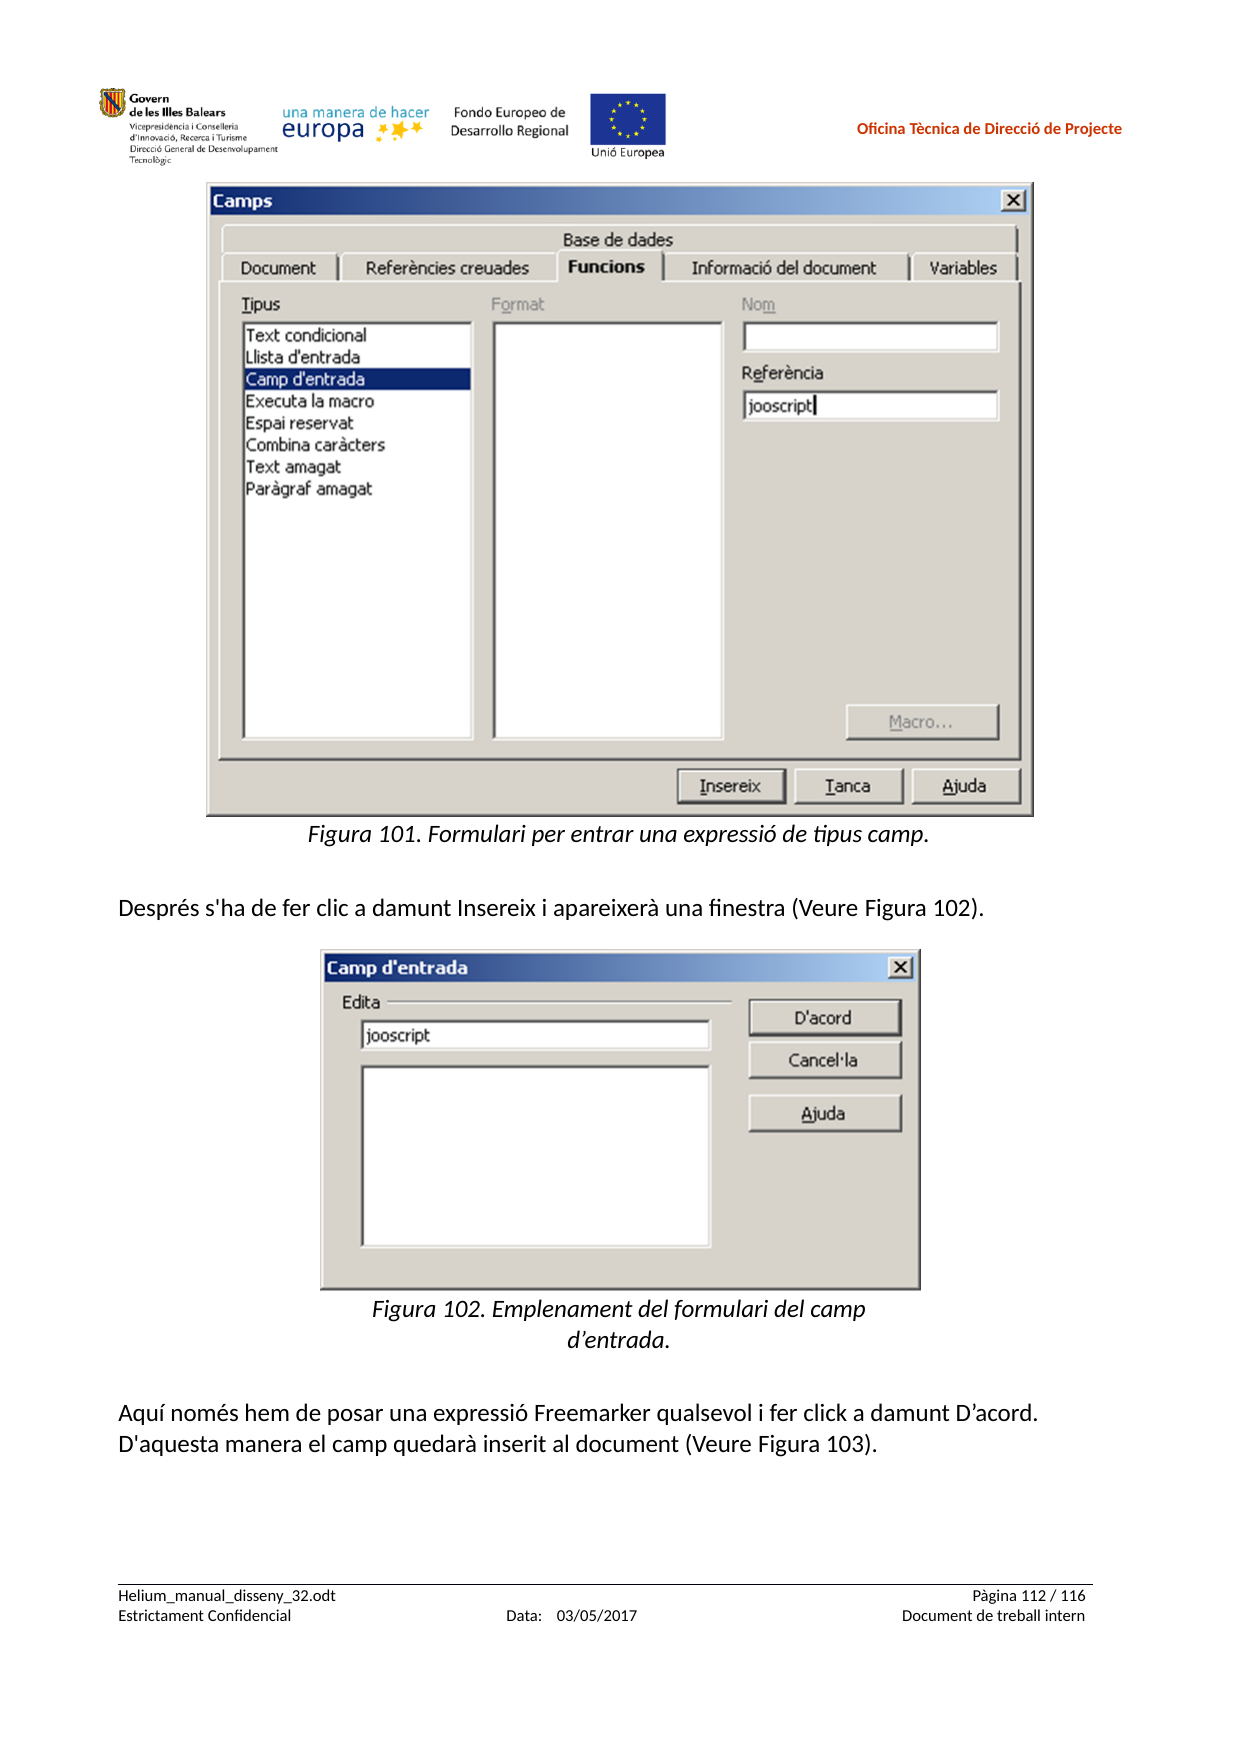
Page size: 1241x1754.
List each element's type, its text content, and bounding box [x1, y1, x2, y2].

picture [99, 87, 668, 166]
text Després s'ha de fer clic a damunt Insereix i apareixerà una finestra (Veure Figura 102). [118, 892, 1122, 922]
text Figura 101. Formulari per entrar una expressió de tipus camp. [204, 819, 1036, 849]
picture [204, 180, 1036, 819]
picture [318, 947, 923, 1294]
text Aquí només hem de posar una expressió Freemarker qualsevol i fer click a damunt D’acord. D'aquesta manera el camp quedarà inserit al document (Veure Figura 103). [118, 1398, 1122, 1459]
text Figura 102. Emplenament del formulari del camp d’entrada. [318, 1294, 922, 1354]
